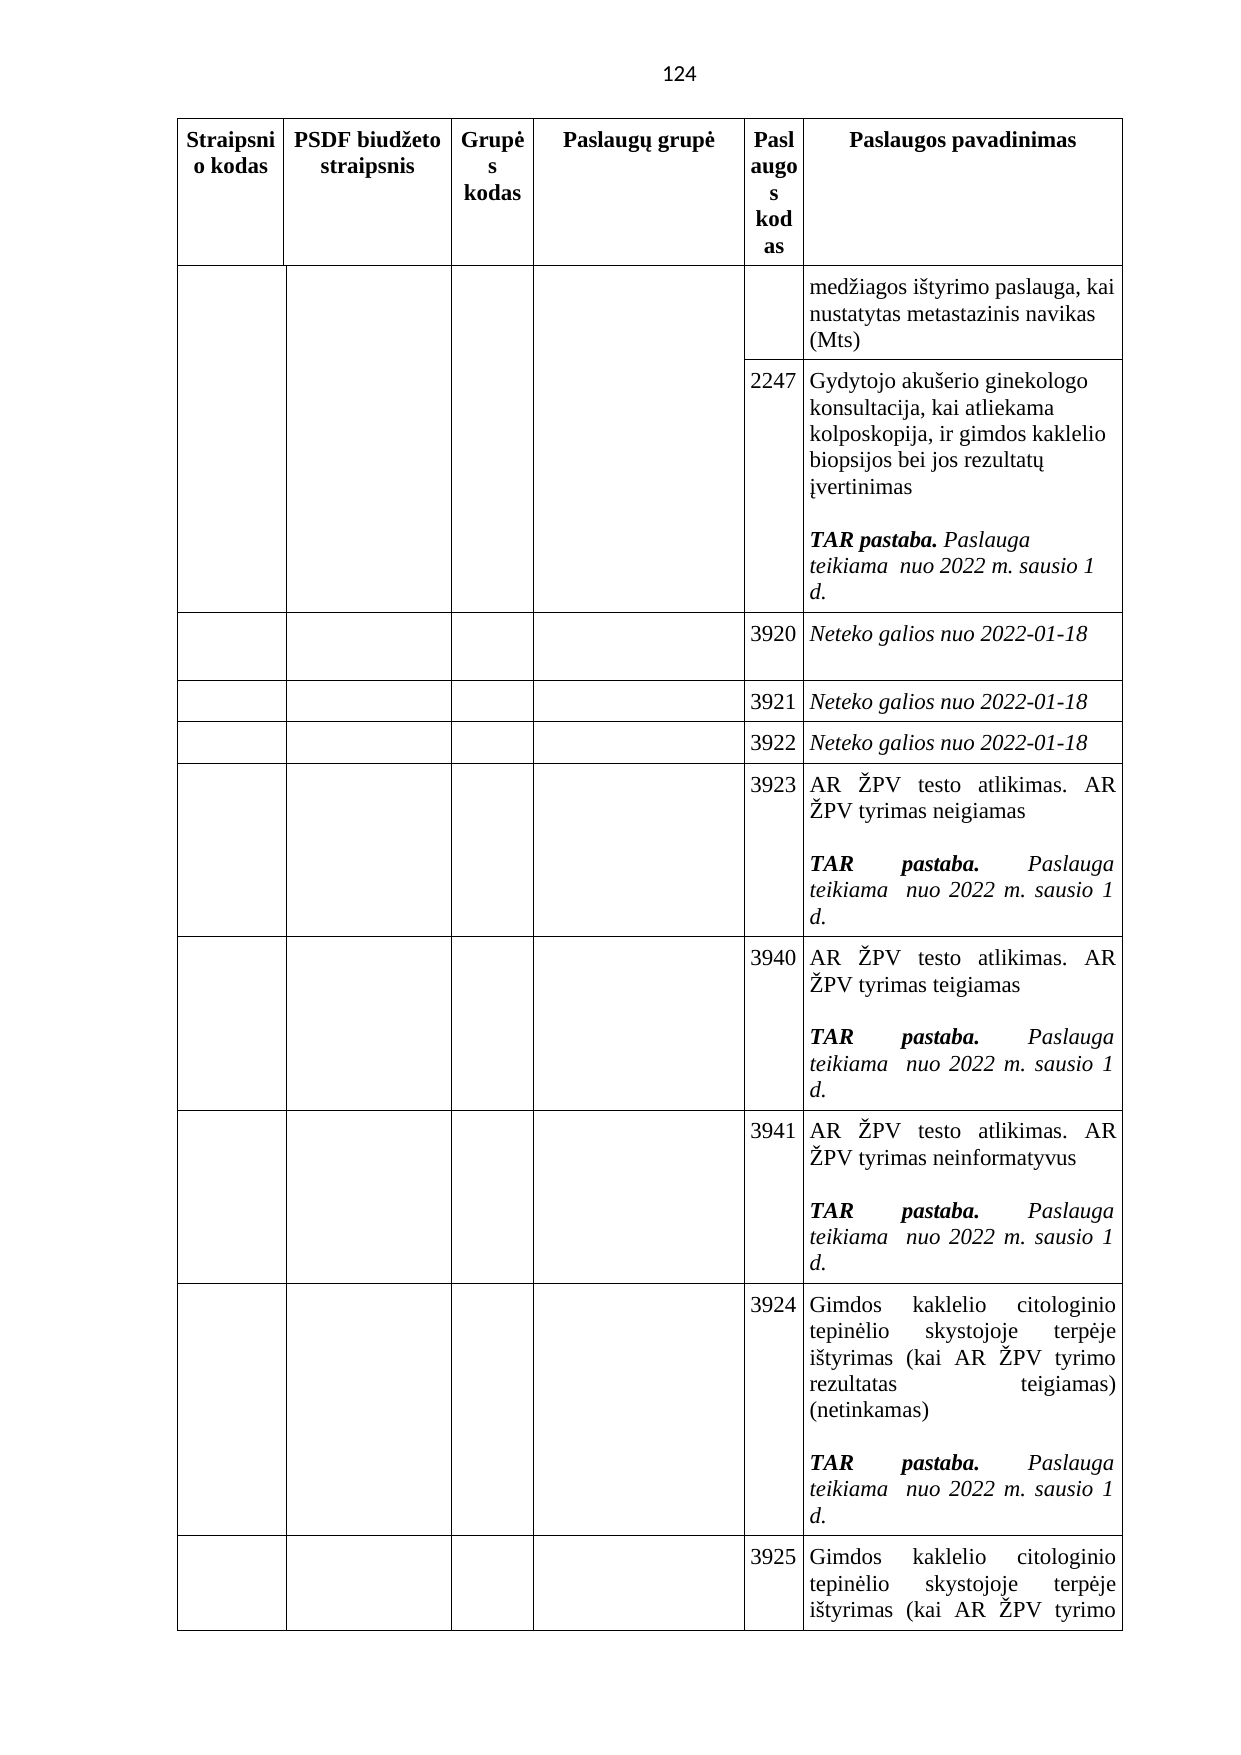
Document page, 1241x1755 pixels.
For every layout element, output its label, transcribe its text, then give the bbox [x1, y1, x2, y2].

table_cell Gimdos kaklelio citologinio tepinėlio skystojoje terpėje ištyrimas (kai AR ŽPV tyrimo rezultatas teigiamas) (netinkamas) TAR pastaba. Paslauga teikiama nuo 2022 m. sausio 1 d. [804, 1284, 1122, 1535]
table_cell [178, 613, 286, 680]
table_cell [287, 1111, 451, 1283]
table_cell Neteko galios nuo 2022-01-18 [804, 613, 1122, 680]
table_cell [452, 722, 533, 763]
table_cell [452, 937, 533, 1109]
table_cell [178, 722, 286, 763]
table_cell [287, 681, 451, 721]
table_cell AR ŽPV testo atlikimas. AR ŽPV tyrimas neigiamas TAR pastaba. Paslauga teikiama nuo 2022 m. sausio 1 d. [804, 764, 1122, 936]
table_cell [287, 266, 451, 359]
table_cell [287, 764, 451, 936]
table_header Straipsnio kodas [178, 119, 283, 265]
table_cell 3923 [745, 764, 803, 936]
table_cell [178, 681, 286, 721]
table_cell 3921 [745, 681, 803, 721]
table_cell 3924 [745, 1284, 803, 1535]
table_cell 3920 [745, 613, 803, 680]
table_cell [534, 1536, 744, 1629]
table_cell AR ŽPV testo atlikimas. AR ŽPV tyrimas neinformatyvus TAR pastaba. Paslauga teikiama nuo 2022 m. sausio 1 d. [804, 1111, 1122, 1283]
table_cell 3925 [745, 1536, 803, 1629]
table_cell AR ŽPV testo atlikimas. AR ŽPV tyrimas teigiamas TAR pastaba. Paslauga teikiama nuo 2022 m. sausio 1 d. [804, 937, 1122, 1109]
table_cell [287, 359, 451, 612]
table_cell 3941 [745, 1111, 803, 1283]
table_cell 2247 [745, 360, 803, 612]
table_cell [178, 1284, 286, 1535]
table_cell [178, 1536, 286, 1629]
table_cell [178, 937, 286, 1109]
table_cell [452, 764, 533, 936]
table_cell [534, 937, 744, 1109]
table_cell [452, 1536, 533, 1629]
table_header PSDF biudžeto straipsnis [284, 119, 451, 265]
table_cell 3922 [745, 722, 803, 763]
table_cell Neteko galios nuo 2022-01-18 [804, 681, 1122, 721]
table_cell [534, 613, 744, 680]
table_cell [452, 1284, 533, 1535]
table_cell [745, 266, 803, 359]
table_cell 3940 [745, 937, 803, 1109]
table_cell [178, 266, 286, 359]
table_cell [534, 722, 744, 763]
table_cell [287, 1284, 451, 1535]
table_cell [534, 681, 744, 721]
table_header Paslaugos kodas [745, 119, 803, 265]
table_cell [452, 359, 533, 612]
table_cell [178, 359, 286, 612]
table_cell [452, 613, 533, 680]
table_cell [287, 722, 451, 763]
table_header Grupės kodas [452, 119, 533, 265]
table_cell [534, 266, 744, 359]
table_cell [178, 764, 286, 936]
table_cell Neteko galios nuo 2022-01-18 [804, 722, 1122, 763]
table_cell Gydytojo akušerio ginekologo konsultacija, kai atliekama kolposkopija, ir gimdos kaklelio biopsijos bei jos rezultatų įvertinimas TAR pastaba. Paslauga teikiama nuo 2022 m. sausio 1 d. [804, 360, 1122, 612]
table_cell [534, 1111, 744, 1283]
table_cell [287, 613, 451, 680]
table_header Paslaugų grupė [534, 119, 744, 265]
table_header Paslaugos pavadinimas [804, 119, 1122, 265]
table_cell [178, 1111, 286, 1283]
table_cell [534, 359, 744, 612]
table_cell [452, 1111, 533, 1283]
table_cell [287, 1536, 451, 1629]
table_cell [534, 1284, 744, 1535]
table_cell [534, 764, 744, 936]
table_cell Gimdos kaklelio citologinio tepinėlio skystojoje terpėje ištyrimas (kai AR ŽPV tyrimo [804, 1536, 1122, 1629]
table_cell [287, 937, 451, 1109]
table_cell medžiagos ištyrimo paslauga, kai nustatytas metastazinis navikas (Mts) [804, 266, 1122, 359]
table_cell [452, 266, 533, 359]
table_cell [452, 681, 533, 721]
